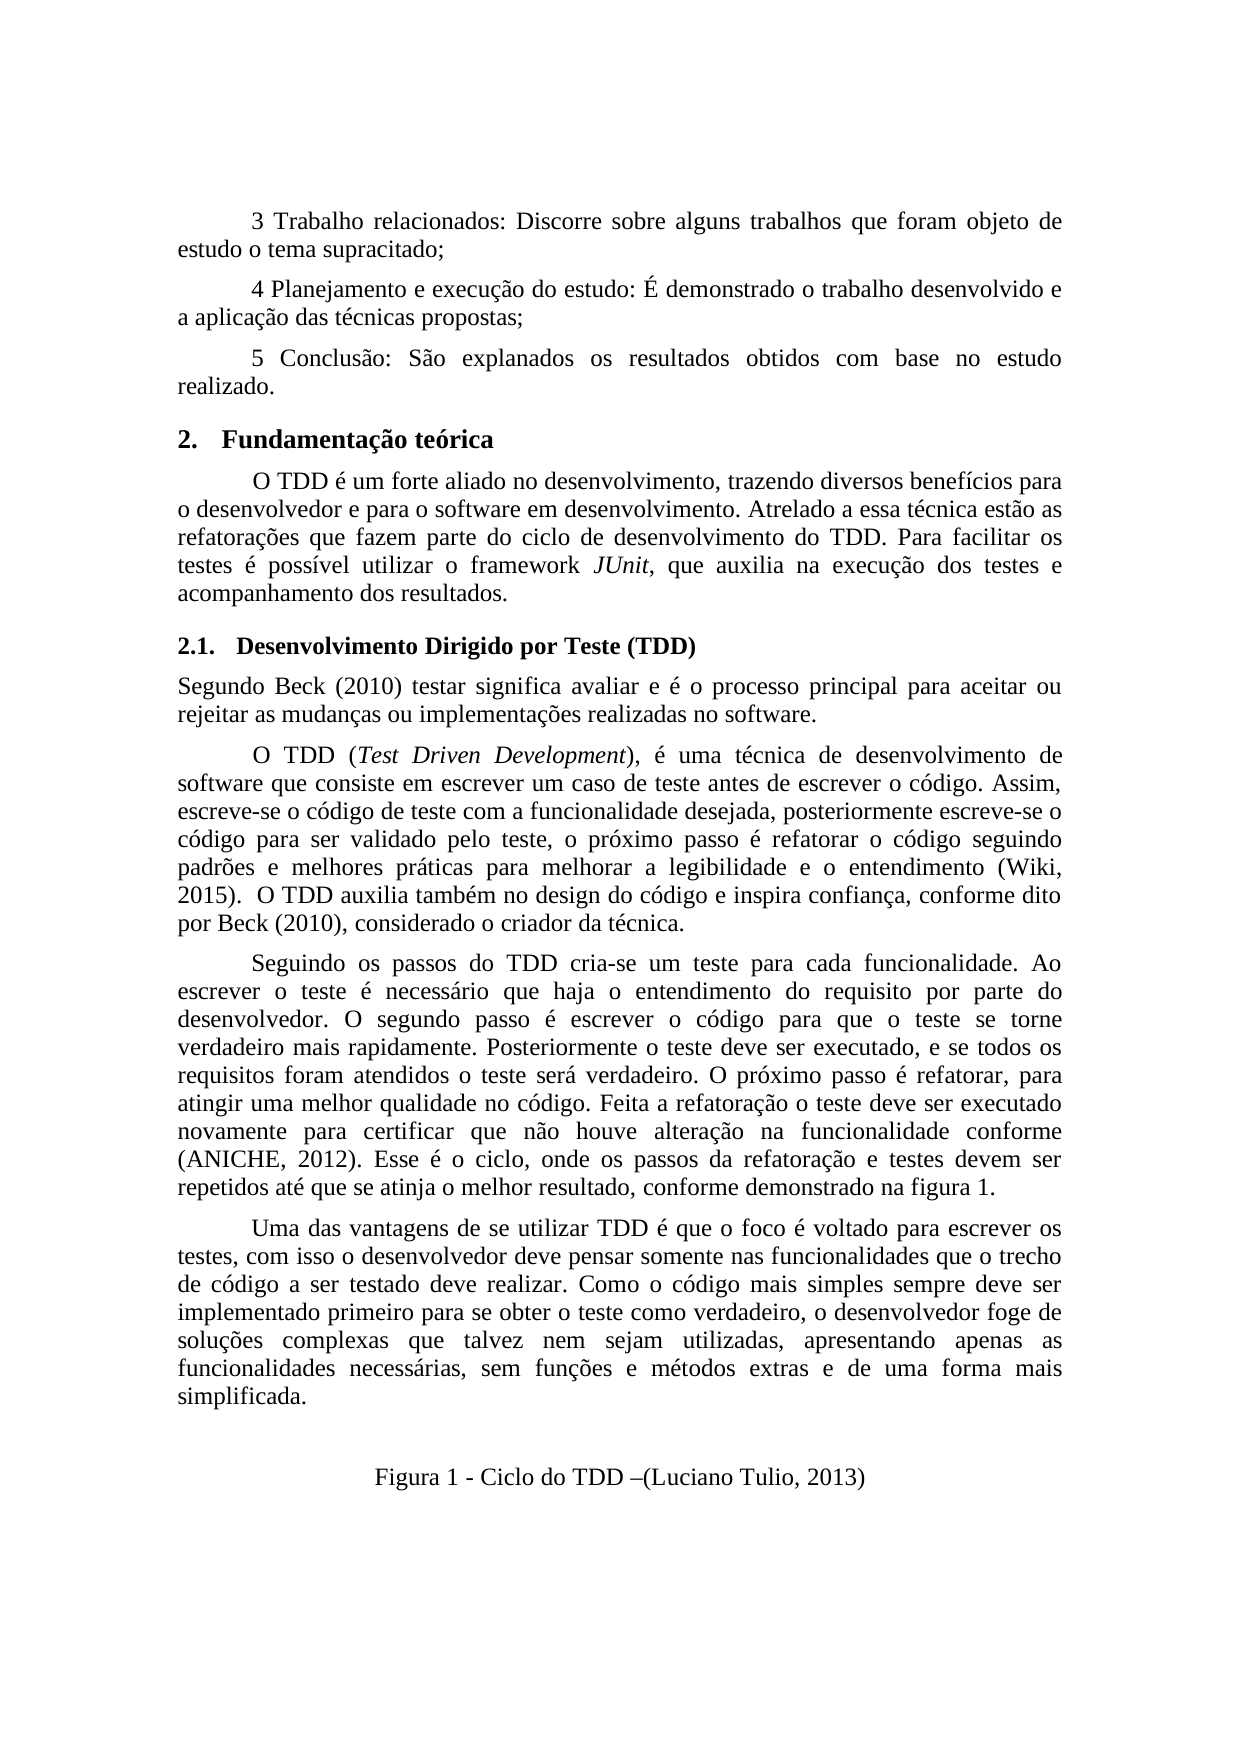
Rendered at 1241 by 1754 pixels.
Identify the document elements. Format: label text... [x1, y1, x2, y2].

text Figura 1 - Ciclo do TDD –(Luciano Tulio, 2013) [177, 1463, 1063, 1491]
text 5 Conclusão: São explanados os resultados obtidos com base no estudo realizado. [177, 343, 1063, 399]
text 3 Trabalho relacionados: Discorre sobre alguns trabalhos que foram objeto de estudo o tema supracitado; [177, 207, 1063, 263]
text Seguindo os passos do TDD cria-se um teste para cada funcionalidade. Ao escrever o teste é necessário que haja o entendimento do requisito por parte do desenvolvedor. O segundo passo é escrever o código para que o teste se torne verdadeiro mais rapidamente. Posteriormente o teste deve ser executado, e se todos os requisitos foram atendidos o teste será verdadeiro. O próximo passo é refatorar, para atingir uma melhor qualidade no código. Feita a refatoração o teste deve ser executado novamente para certificar que não houve alteração na funcionalidade conforme (ANICHE, 2012). Esse é o ciclo, onde os passos da refatoração e testes devem ser repetidos até que se atinja o melhor resultado, conforme demonstrado na figura 1. [177, 949, 1063, 1201]
text Segundo Beck (2010) testar significa avaliar e é o processo principal para aceitar ou rejeitar as mudanças ou implementações realizadas no software. [177, 672, 1063, 728]
title Fundamentação teórica [177, 424, 1063, 454]
title Desenvolvimento Dirigido por Teste (TDD) [177, 632, 1063, 660]
text O TDD é um forte aliado no desenvolvimento, trazendo diversos benefícios para o desenvolvedor e para o software em desenvolvimento. Atrelado a essa técnica estão as refatorações que fazem parte do ciclo de desenvolvimento do TDD. Para facilitar os testes é possível utilizar o framework JUnit, que auxilia na execução dos testes e acompanhamento dos resultados. [177, 467, 1063, 607]
text O TDD (Test Driven Development), é uma técnica de desenvolvimento de software que consiste em escrever um caso de teste antes de escrever o código. Assim, escreve-se o código de teste com a funcionalidade desejada, posteriormente escreve-se o código para ser validado pelo teste, o próximo passo é refatorar o código seguindo padrões e melhores práticas para melhorar a legibilidade e o entendimento (Wiki, 2015). O TDD auxilia também no design do código e inspira confiança, conforme dito por Beck (2010), considerado o criador da técnica. [177, 741, 1063, 937]
text Uma das vantagens de se utilizar TDD é que o foco é voltado para escrever os testes, com isso o desenvolvedor deve pensar somente nas funcionalidades que o trecho de código a ser testado deve realizar. Como o código mais simples sempre deve ser implementado primeiro para se obter o teste como verdadeiro, o desenvolvedor foge de soluções complexas que talvez nem sejam utilizadas, apresentando apenas as funcionalidades necessárias, sem funções e métodos extras e de uma forma mais simplificada. [177, 1214, 1063, 1410]
text 4 Planejamento e execução do estudo: É demonstrado o trabalho desenvolvido e a aplicação das técnicas propostas; [177, 275, 1063, 331]
